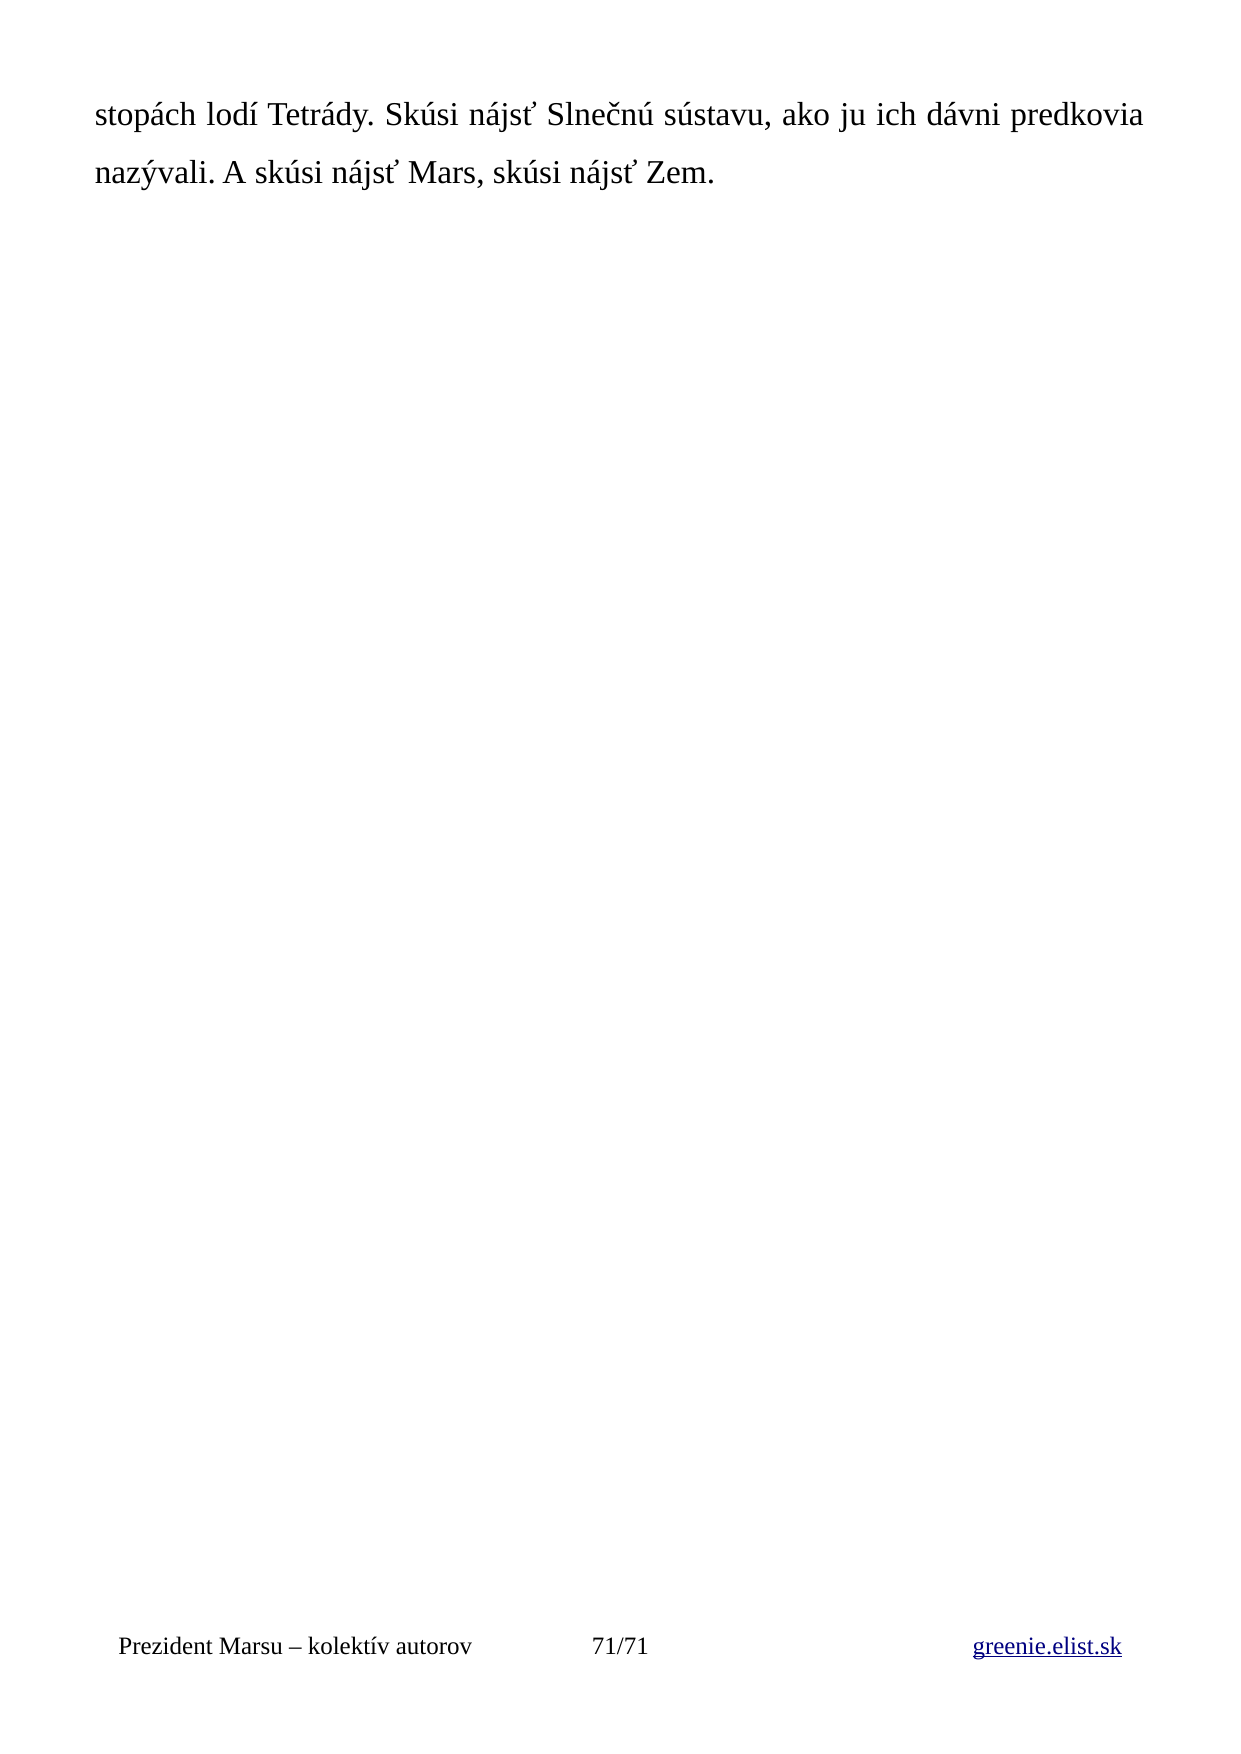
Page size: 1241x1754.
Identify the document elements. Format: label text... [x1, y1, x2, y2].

text stopách lodí Tetrády. Skúsi nájsť Slnečnú sústavu, ako ju ich dávni predkovia nazývali. A skúsi nájsť Mars, skúsi nájsť Zem. [94, 94, 1146, 190]
